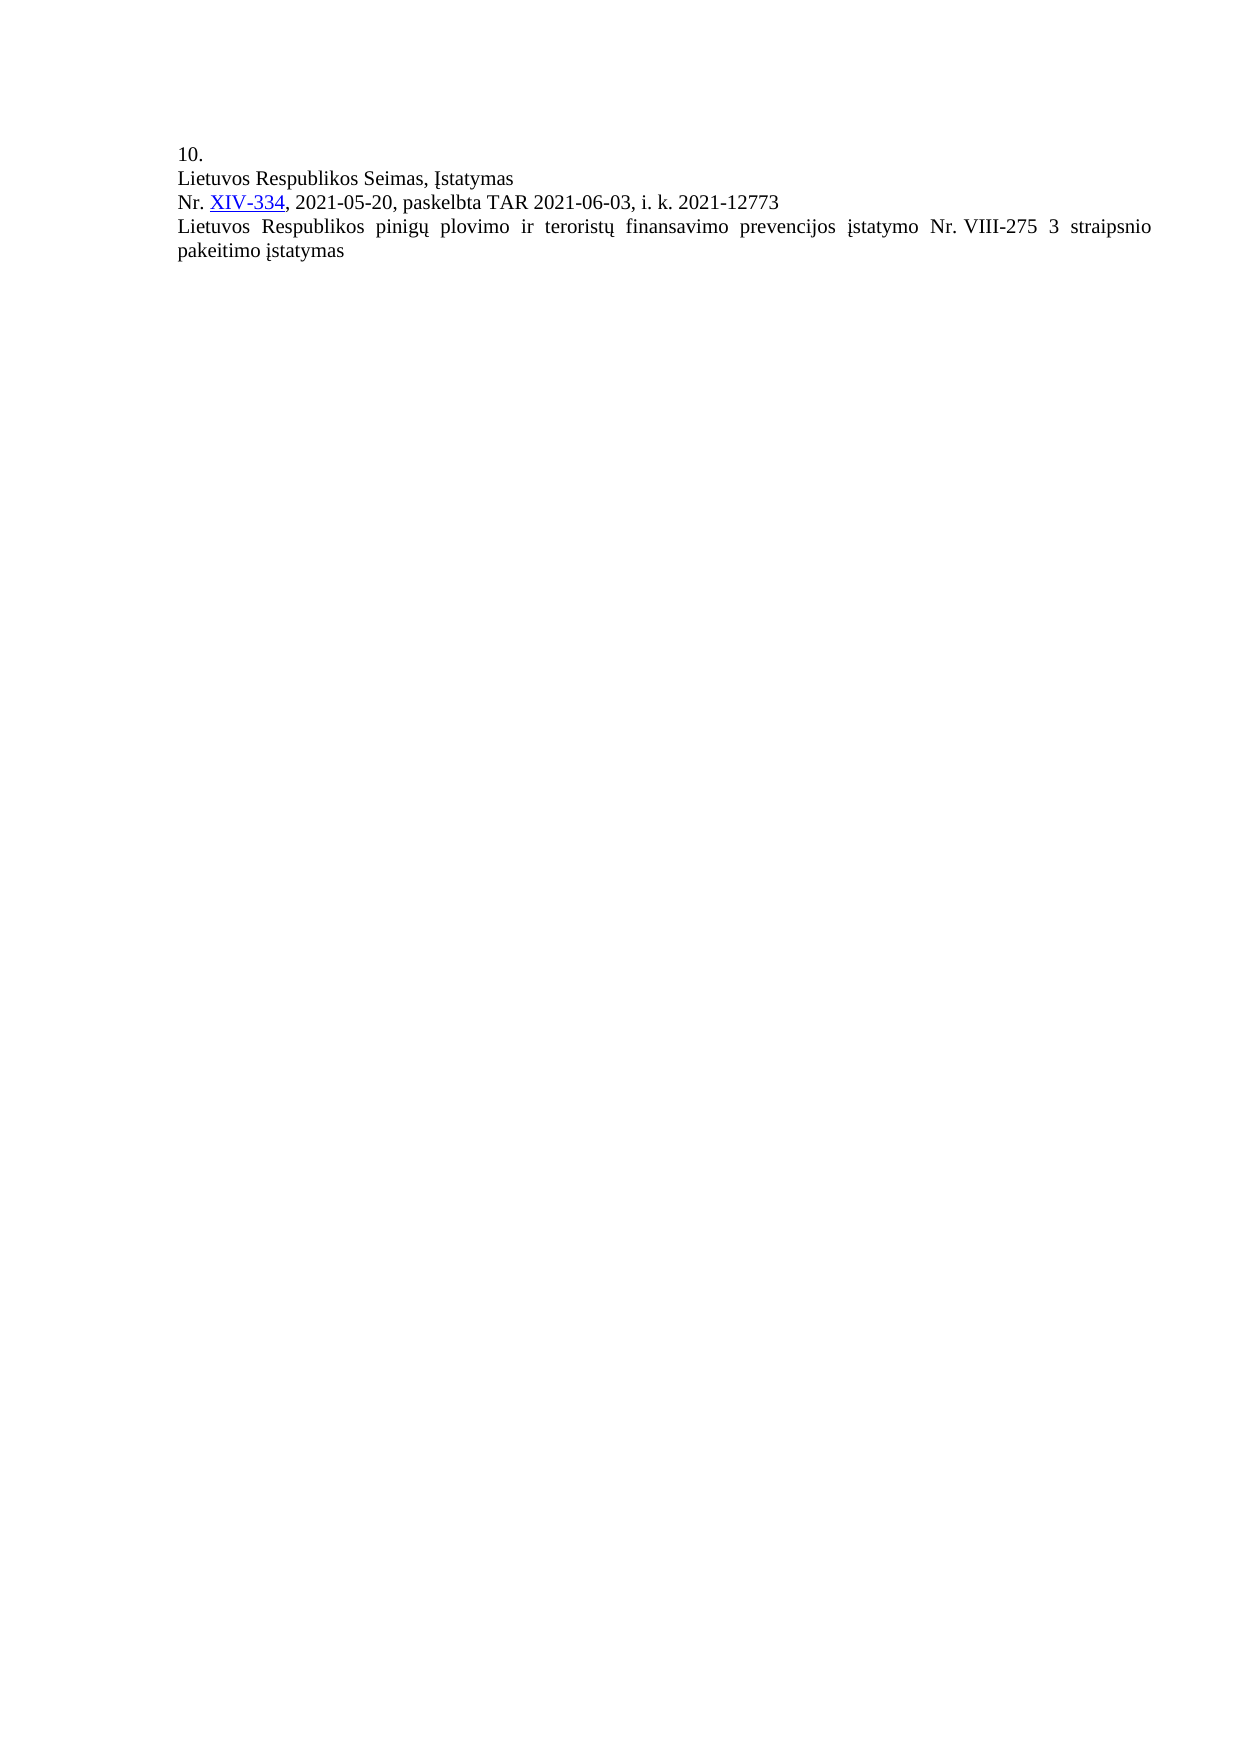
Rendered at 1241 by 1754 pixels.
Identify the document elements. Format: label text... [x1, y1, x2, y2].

text Lietuvos Respublikos pinigų plovimo ir teroristų finansavimo prevencijos įstatymo Nr. VIII-275 3 straipsnio pakeitimo įstatymas [177, 214, 1152, 262]
text Nr. XIV-334, 2021-05-20, paskelbta TAR 2021-06-03, i. k. 2021-12773 [177, 190, 1152, 214]
text Lietuvos Respublikos Seimas, Įstatymas [177, 166, 1152, 190]
text 10. [177, 142, 1152, 166]
